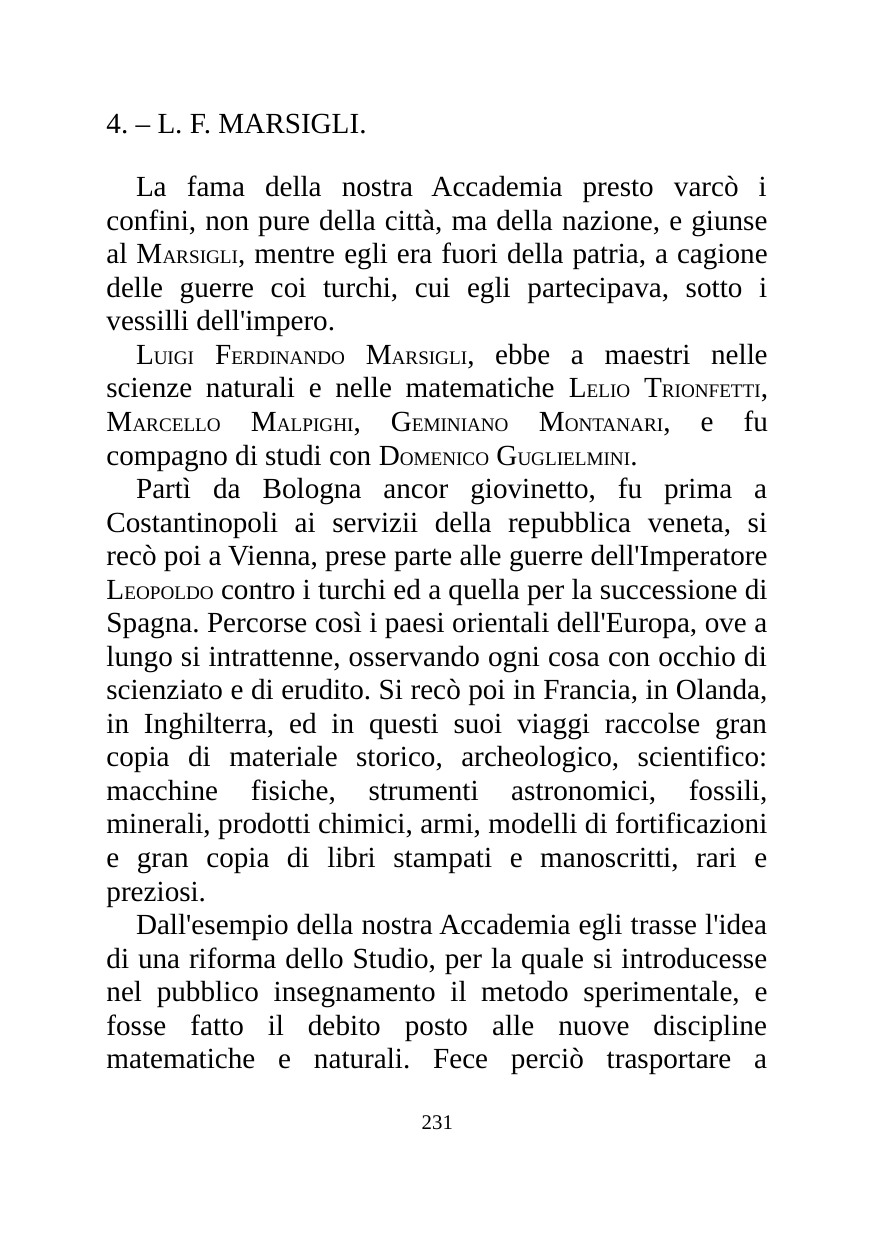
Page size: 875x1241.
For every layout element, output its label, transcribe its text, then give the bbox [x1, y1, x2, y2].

subtitle 4. – L. F. MARSIGLI. [106, 106, 768, 140]
text La fama della nostra Accademia presto varcò i confini, non pure della città, ma della nazione, e giunse al Marsigli, mentre egli era fuori della patria, a cagione delle guerre coi turchi, cui egli partecipava, sotto i vessilli dell'impero. [106, 169, 768, 337]
text Luigi Ferdinando Marsigli, ebbe a maestri nelle scienze naturali e nelle matematiche Lelio Trionfetti, Marcello Malpighi, Geminiano Montanari, e fu compagno di studi con Domenico Guglielmini. [106, 337, 768, 471]
text Partì da Bologna ancor giovinetto, fu prima a Costantinopoli ai servizii della repubblica veneta, si recò poi a Vienna, prese parte alle guerre dell'Imperatore Leopoldo contro i turchi ed a quella per la successione di Spagna. Percorse così i paesi orientali dell'Europa, ove a lungo si intrattenne, osservando ogni cosa con occhio di scienziato e di erudito. Si recò poi in Francia, in Olanda, in Inghilterra, ed in questi suoi viaggi raccolse gran copia di materiale storico, archeologico, scientifico: macchine fisiche, strumenti astronomici, fossili, minerali, prodotti chimici, armi, modelli di fortificazioni e gran copia di libri stampati e manoscritti, rari e preziosi. [106, 471, 768, 907]
text Dall'esempio della nostra Accademia egli trasse l'idea di una riforma dello Studio, per la quale si introducesse nel pubblico insegnamento il metodo sperimentale, e fosse fatto il debito posto alle nuove discipline matematiche e naturali. Fece perciò trasportare a [106, 907, 768, 1075]
